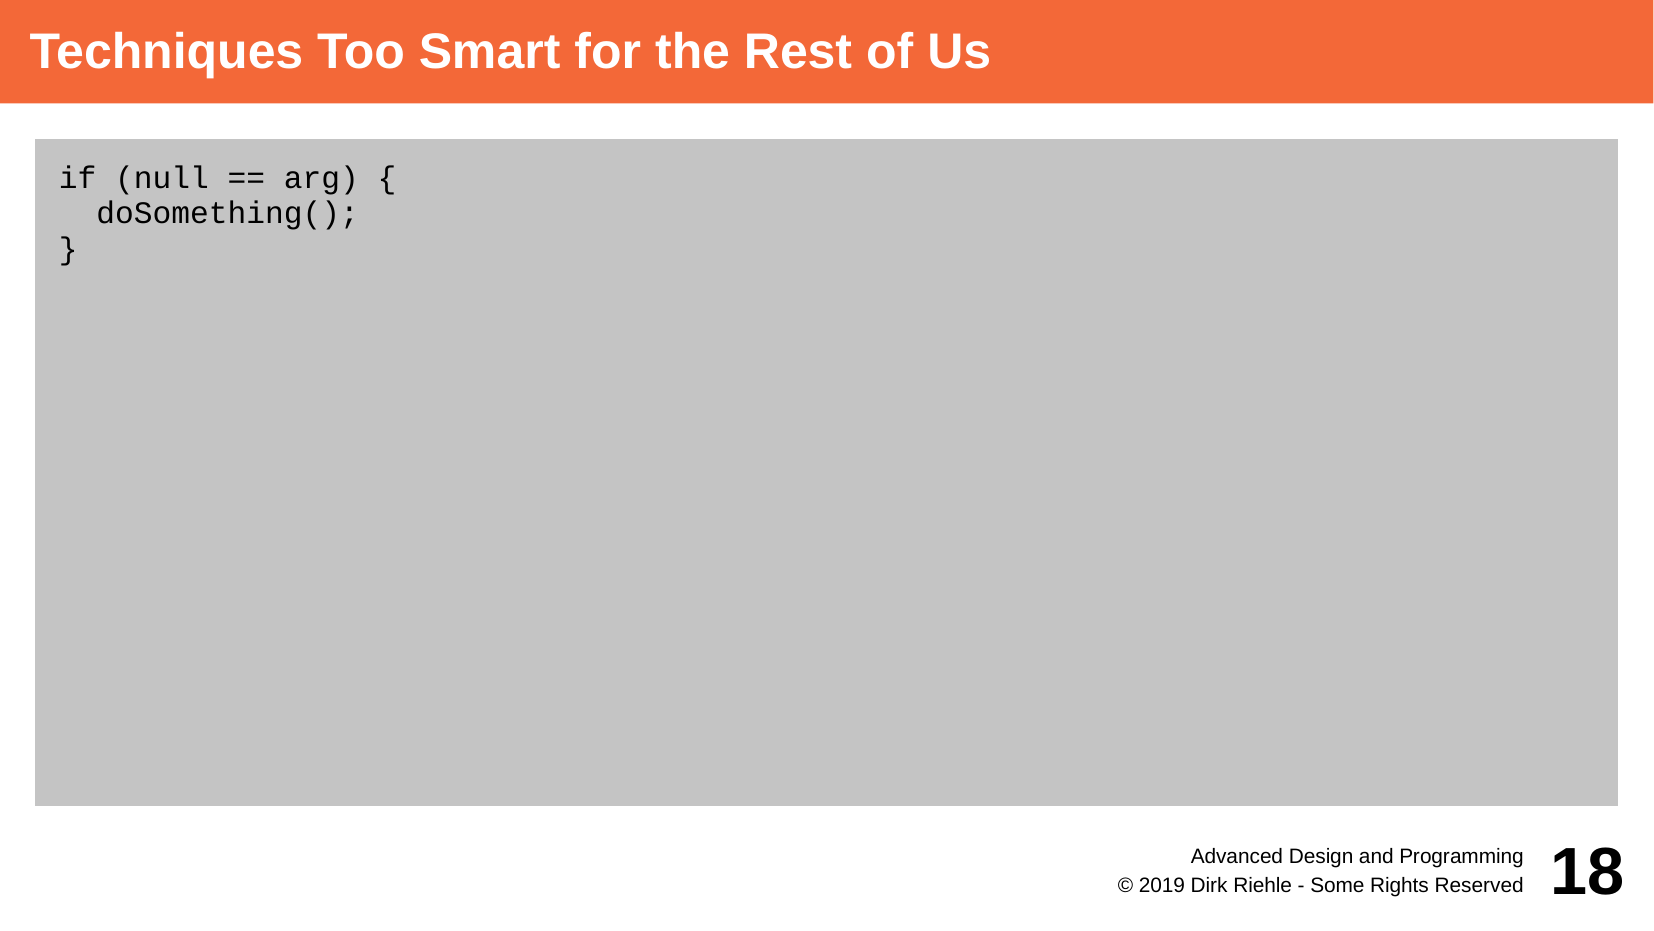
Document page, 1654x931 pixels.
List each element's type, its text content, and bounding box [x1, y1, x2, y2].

list if (null == arg) { doSomething(); } [29, 132, 1625, 813]
title Techniques Too Smart for the Rest of Us [0, 0, 1654, 104]
